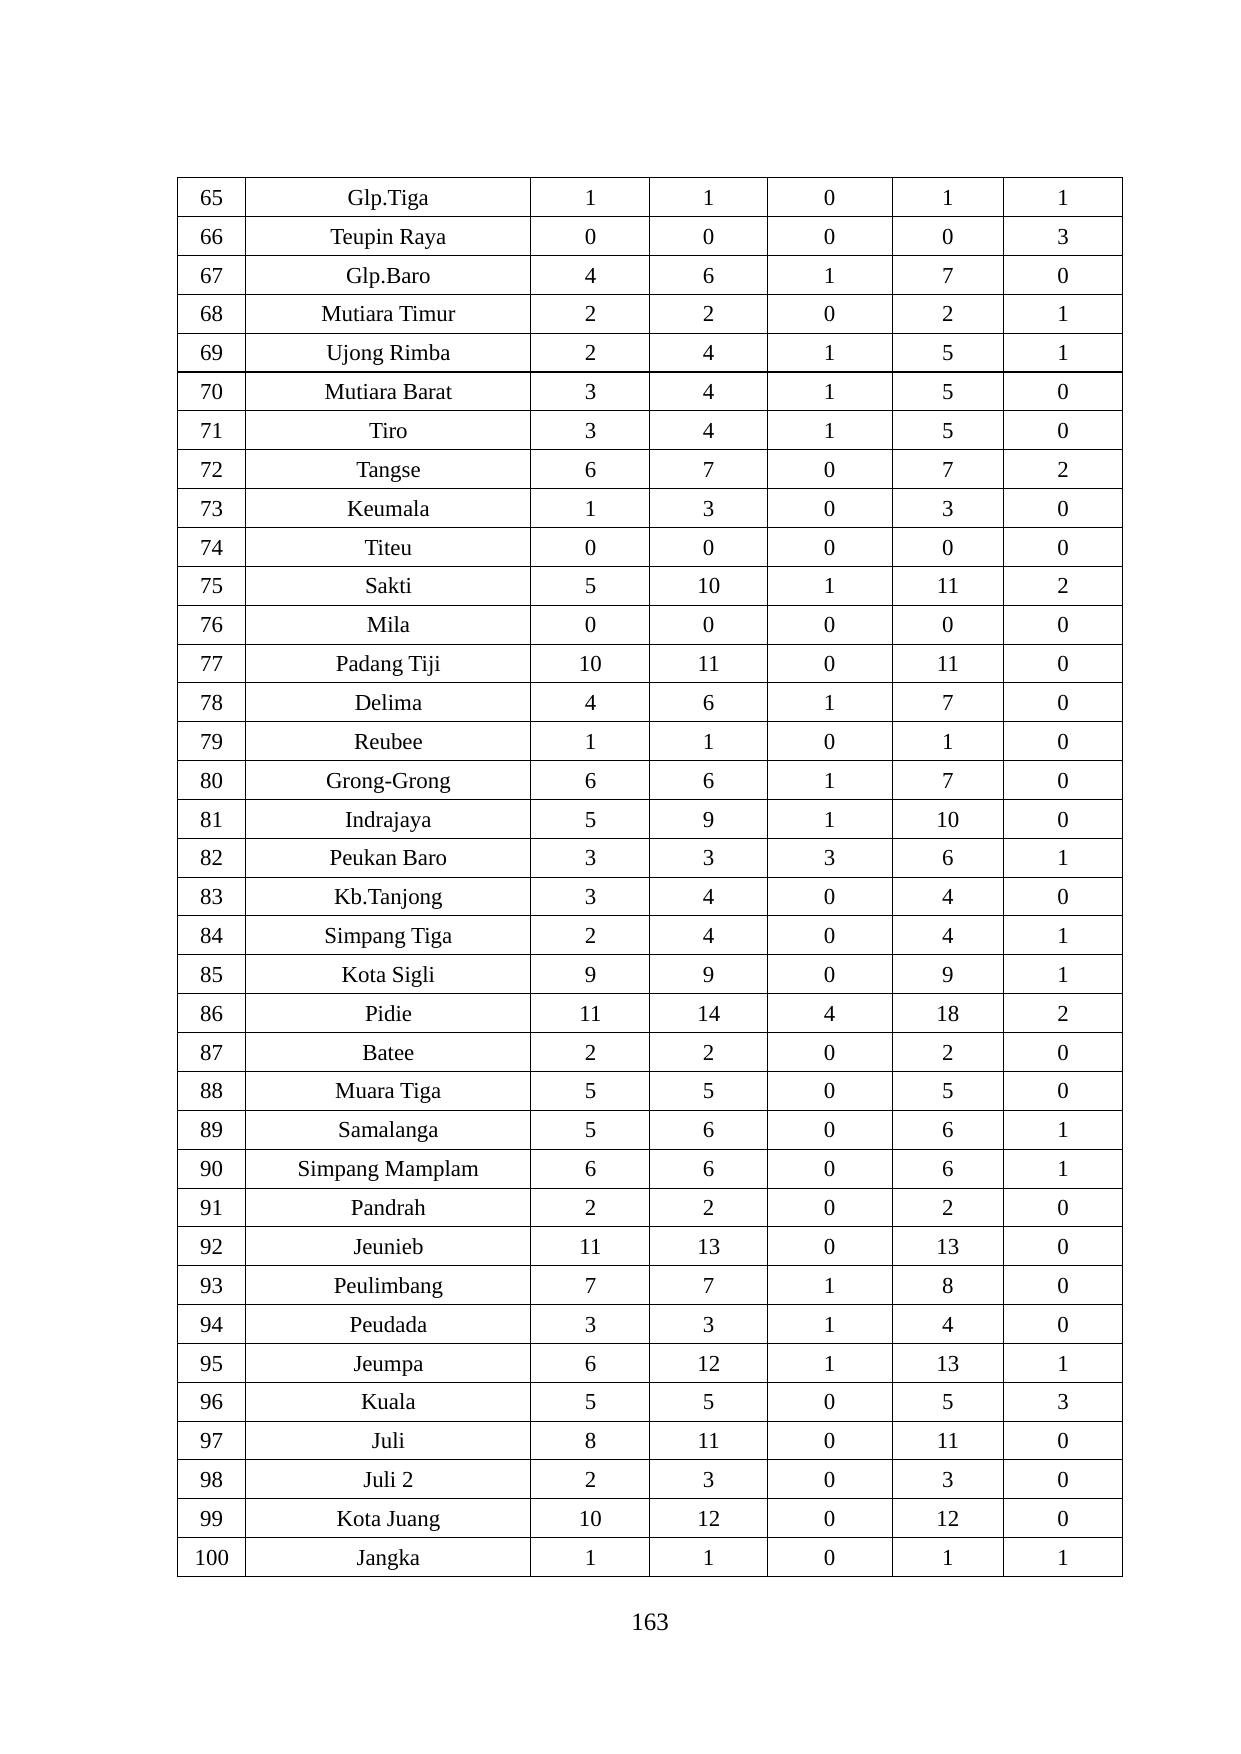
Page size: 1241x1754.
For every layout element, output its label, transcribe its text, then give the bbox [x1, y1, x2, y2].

table_cell 0 [1004, 606, 1122, 643]
table_cell 0 [768, 1422, 892, 1459]
table_cell Titeu [246, 528, 530, 566]
table_cell 0 [768, 645, 892, 682]
table_cell 1 [1004, 295, 1122, 333]
table_cell Mutiara Timur [246, 295, 530, 333]
table_cell Jeunieb [246, 1227, 530, 1265]
table_cell 0 [531, 217, 649, 255]
table_cell 1 [768, 1344, 892, 1382]
table_cell 0 [768, 178, 892, 216]
table_cell 6 [650, 256, 767, 294]
table_cell 0 [768, 722, 892, 760]
table_cell 4 [531, 256, 649, 294]
table_cell 0 [1004, 761, 1122, 799]
table_cell 6 [650, 1111, 767, 1148]
table_cell 0 [1004, 800, 1122, 838]
table_cell 3 [531, 839, 649, 877]
table_cell 4 [531, 683, 649, 721]
table_cell 84 [178, 916, 245, 954]
table_cell 1 [650, 722, 767, 760]
table_cell 0 [1004, 1189, 1122, 1226]
table_cell 92 [178, 1227, 245, 1265]
table_cell 2 [531, 334, 649, 371]
table_cell Juli [246, 1422, 530, 1459]
table_cell 3 [893, 489, 1003, 527]
table_cell 0 [650, 528, 767, 566]
table_cell 90 [178, 1150, 245, 1187]
table_cell 87 [178, 1033, 245, 1071]
table_cell 3 [531, 878, 649, 915]
table_cell 3 [531, 1305, 649, 1343]
table_cell 13 [650, 1227, 767, 1265]
table_cell 11 [893, 567, 1003, 604]
table_cell 1 [893, 178, 1003, 216]
table_cell Tiro [246, 411, 530, 449]
table_cell 83 [178, 878, 245, 915]
table_cell 0 [768, 1499, 892, 1537]
table_cell 0 [768, 1150, 892, 1187]
table_cell 2 [1004, 450, 1122, 488]
table_cell 0 [768, 450, 892, 488]
table_cell 79 [178, 722, 245, 760]
table_cell 5 [893, 1072, 1003, 1110]
table_cell 0 [768, 955, 892, 993]
table_cell 2 [1004, 567, 1122, 604]
table_cell 86 [178, 994, 245, 1032]
table_cell 13 [893, 1344, 1003, 1382]
table_cell 95 [178, 1344, 245, 1382]
table_cell 3 [1004, 217, 1122, 255]
table_cell 5 [531, 1111, 649, 1148]
table_cell 6 [650, 1150, 767, 1187]
table_cell 10 [531, 645, 649, 682]
table_cell 2 [531, 1460, 649, 1498]
table_cell Keumala [246, 489, 530, 527]
table_cell 1 [1004, 916, 1122, 954]
table_cell 0 [1004, 1422, 1122, 1459]
table_cell 0 [768, 1033, 892, 1071]
table_cell 0 [650, 217, 767, 255]
table_cell 3 [650, 1460, 767, 1498]
table_cell 4 [650, 916, 767, 954]
table_cell 1 [1004, 334, 1122, 371]
table_cell 68 [178, 295, 245, 333]
table_cell 9 [650, 800, 767, 838]
table_cell 10 [893, 800, 1003, 838]
table_cell 0 [768, 1460, 892, 1498]
table_cell Simpang Tiga [246, 916, 530, 954]
table_cell Juli 2 [246, 1460, 530, 1498]
table_cell 1 [768, 567, 892, 604]
table_cell 0 [768, 1189, 892, 1226]
table_cell Batee [246, 1033, 530, 1071]
table_cell 6 [893, 1111, 1003, 1148]
table_cell 13 [893, 1227, 1003, 1265]
table_cell 89 [178, 1111, 245, 1148]
table_cell Kota Juang [246, 1499, 530, 1537]
table_cell Delima [246, 683, 530, 721]
table_cell 1 [768, 334, 892, 371]
table_cell 1 [531, 722, 649, 760]
table_cell 97 [178, 1422, 245, 1459]
table_cell 73 [178, 489, 245, 527]
table_cell 1 [768, 683, 892, 721]
table_cell 100 [178, 1538, 245, 1576]
table_cell 0 [1004, 722, 1122, 760]
table_cell 0 [650, 606, 767, 643]
table_cell 6 [893, 839, 1003, 877]
table_cell 0 [531, 528, 649, 566]
table_cell 5 [531, 1383, 649, 1421]
table_cell 1 [1004, 1150, 1122, 1187]
table_cell 12 [650, 1344, 767, 1382]
table_cell 3 [650, 839, 767, 877]
table_cell 2 [893, 1033, 1003, 1071]
table_cell 74 [178, 528, 245, 566]
table_cell 99 [178, 1499, 245, 1537]
table_cell Pandrah [246, 1189, 530, 1226]
table_cell 12 [650, 1499, 767, 1537]
table_cell 2 [531, 1189, 649, 1226]
table_cell 1 [768, 1305, 892, 1343]
table_cell Kuala [246, 1383, 530, 1421]
table_cell 66 [178, 217, 245, 255]
table_cell 1 [531, 178, 649, 216]
table_cell 9 [893, 955, 1003, 993]
table_cell 5 [893, 411, 1003, 449]
table_cell 1 [531, 1538, 649, 1576]
table_cell 8 [531, 1422, 649, 1459]
table_cell 3 [531, 411, 649, 449]
table_cell 7 [650, 1266, 767, 1304]
table_cell 0 [768, 1383, 892, 1421]
table_cell 6 [650, 683, 767, 721]
table_cell 2 [893, 295, 1003, 333]
table_cell Indrajaya [246, 800, 530, 838]
table_cell 2 [650, 1189, 767, 1226]
table_cell Muara Tiga [246, 1072, 530, 1110]
table_cell 85 [178, 955, 245, 993]
table_cell Teupin Raya [246, 217, 530, 255]
table_cell Reubee [246, 722, 530, 760]
table_cell 0 [893, 528, 1003, 566]
table_cell 7 [531, 1266, 649, 1304]
table_cell 7 [893, 450, 1003, 488]
table_cell 9 [531, 955, 649, 993]
table_cell 11 [893, 645, 1003, 682]
table_cell 11 [650, 1422, 767, 1459]
table_cell 0 [893, 606, 1003, 643]
table_cell 1 [768, 411, 892, 449]
table_cell 0 [1004, 1305, 1122, 1343]
table_cell 0 [1004, 411, 1122, 449]
table_cell 4 [650, 878, 767, 915]
table_cell 10 [650, 567, 767, 604]
table_cell 0 [1004, 256, 1122, 294]
table_cell 65 [178, 178, 245, 216]
table_cell 0 [1004, 1072, 1122, 1110]
table_cell 0 [768, 878, 892, 915]
table_cell Mutiara Barat [246, 373, 530, 410]
table_cell 1 [650, 178, 767, 216]
table_cell 2 [650, 295, 767, 333]
table_cell 4 [650, 411, 767, 449]
table_cell 0 [531, 606, 649, 643]
table_cell 5 [531, 1072, 649, 1110]
table_cell 75 [178, 567, 245, 604]
table_cell 82 [178, 839, 245, 877]
table_cell 0 [1004, 878, 1122, 915]
table_cell Glp.Baro [246, 256, 530, 294]
table_cell 0 [1004, 1033, 1122, 1071]
table_cell 2 [893, 1189, 1003, 1226]
table_cell 2 [531, 295, 649, 333]
table_cell 98 [178, 1460, 245, 1498]
table_cell Peukan Baro [246, 839, 530, 877]
table_cell 93 [178, 1266, 245, 1304]
table_cell 6 [531, 1150, 649, 1187]
table_cell Jeumpa [246, 1344, 530, 1382]
table_cell 2 [650, 1033, 767, 1071]
table_cell 7 [893, 256, 1003, 294]
table_cell 5 [893, 373, 1003, 410]
table_cell 7 [893, 683, 1003, 721]
table_cell 0 [768, 295, 892, 333]
table_cell 7 [650, 450, 767, 488]
table_cell 0 [1004, 645, 1122, 682]
table_cell 3 [650, 489, 767, 527]
table_cell 96 [178, 1383, 245, 1421]
table_cell 2 [531, 916, 649, 954]
table_cell 6 [531, 761, 649, 799]
table_cell 0 [1004, 1266, 1122, 1304]
table_cell 0 [768, 1538, 892, 1576]
table_cell 7 [893, 761, 1003, 799]
table_cell 11 [893, 1422, 1003, 1459]
table_cell 5 [531, 800, 649, 838]
table_cell Samalanga [246, 1111, 530, 1148]
table_cell 0 [1004, 683, 1122, 721]
table_cell 5 [893, 1383, 1003, 1421]
table_cell 1 [1004, 1111, 1122, 1148]
table_cell 1 [768, 373, 892, 410]
table_cell 11 [531, 1227, 649, 1265]
table_cell 1 [768, 1266, 892, 1304]
table_cell 77 [178, 645, 245, 682]
table_cell 0 [893, 217, 1003, 255]
table_cell 0 [1004, 1499, 1122, 1537]
table_cell 3 [893, 1460, 1003, 1498]
table_cell Simpang Mamplam [246, 1150, 530, 1187]
table_cell 71 [178, 411, 245, 449]
table_cell 1 [1004, 1344, 1122, 1382]
table_cell 11 [650, 645, 767, 682]
table_cell Pidie [246, 994, 530, 1032]
table_cell 3 [768, 839, 892, 877]
table_cell 0 [768, 489, 892, 527]
table_cell 6 [531, 1344, 649, 1382]
table_cell 1 [1004, 178, 1122, 216]
table_cell Padang Tiji [246, 645, 530, 682]
table_cell 0 [768, 1072, 892, 1110]
table_cell 3 [1004, 1383, 1122, 1421]
table_cell Peudada [246, 1305, 530, 1343]
table_cell 1 [1004, 839, 1122, 877]
table_cell Kota Sigli [246, 955, 530, 993]
table_cell 0 [1004, 373, 1122, 410]
table_cell 5 [650, 1383, 767, 1421]
table_cell 4 [893, 1305, 1003, 1343]
table_cell 2 [531, 1033, 649, 1071]
table_cell 1 [650, 1538, 767, 1576]
table_cell Peulimbang [246, 1266, 530, 1304]
table_cell Glp.Tiga [246, 178, 530, 216]
table_cell 6 [893, 1150, 1003, 1187]
table_cell 10 [531, 1499, 649, 1537]
table_cell 0 [1004, 1460, 1122, 1498]
table_cell 70 [178, 373, 245, 410]
table_cell 12 [893, 1499, 1003, 1537]
table_cell 1 [768, 256, 892, 294]
table_cell 4 [893, 916, 1003, 954]
table_cell 1 [893, 722, 1003, 760]
table_cell 1 [768, 800, 892, 838]
table_cell 3 [531, 373, 649, 410]
table_cell 1 [768, 761, 892, 799]
table_cell Tangse [246, 450, 530, 488]
table_cell 18 [893, 994, 1003, 1032]
table_cell 6 [531, 450, 649, 488]
table_cell 0 [768, 1111, 892, 1148]
table_cell 0 [768, 1227, 892, 1265]
table_cell 72 [178, 450, 245, 488]
table_cell 5 [531, 567, 649, 604]
table_cell 4 [650, 334, 767, 371]
table_cell 0 [1004, 489, 1122, 527]
table_cell 0 [768, 606, 892, 643]
table_cell Mila [246, 606, 530, 643]
table_cell 76 [178, 606, 245, 643]
table_cell 4 [893, 878, 1003, 915]
table_cell 0 [768, 916, 892, 954]
table_cell 11 [531, 994, 649, 1032]
table_cell 0 [1004, 528, 1122, 566]
table_cell 1 [531, 489, 649, 527]
table_cell Sakti [246, 567, 530, 604]
table_cell 5 [650, 1072, 767, 1110]
table_cell Jangka [246, 1538, 530, 1576]
table_cell 0 [768, 217, 892, 255]
table_cell 6 [650, 761, 767, 799]
table_cell Kb.Tanjong [246, 878, 530, 915]
table_cell 88 [178, 1072, 245, 1110]
table_cell Grong-Grong [246, 761, 530, 799]
table_cell 14 [650, 994, 767, 1032]
table_cell 80 [178, 761, 245, 799]
table_cell 81 [178, 800, 245, 838]
table_cell 1 [1004, 1538, 1122, 1576]
table_cell 1 [1004, 955, 1122, 993]
table_cell 78 [178, 683, 245, 721]
table_cell 0 [1004, 1227, 1122, 1265]
table_cell 4 [768, 994, 892, 1032]
table_cell 67 [178, 256, 245, 294]
table_cell Ujong Rimba [246, 334, 530, 371]
table_cell 8 [893, 1266, 1003, 1304]
table_cell 5 [893, 334, 1003, 371]
table_cell 3 [650, 1305, 767, 1343]
table_cell 4 [650, 373, 767, 410]
table_cell 94 [178, 1305, 245, 1343]
table_cell 9 [650, 955, 767, 993]
table_cell 69 [178, 334, 245, 371]
table_cell 2 [1004, 994, 1122, 1032]
table_cell 1 [893, 1538, 1003, 1576]
table_cell 0 [768, 528, 892, 566]
table_cell 91 [178, 1189, 245, 1226]
